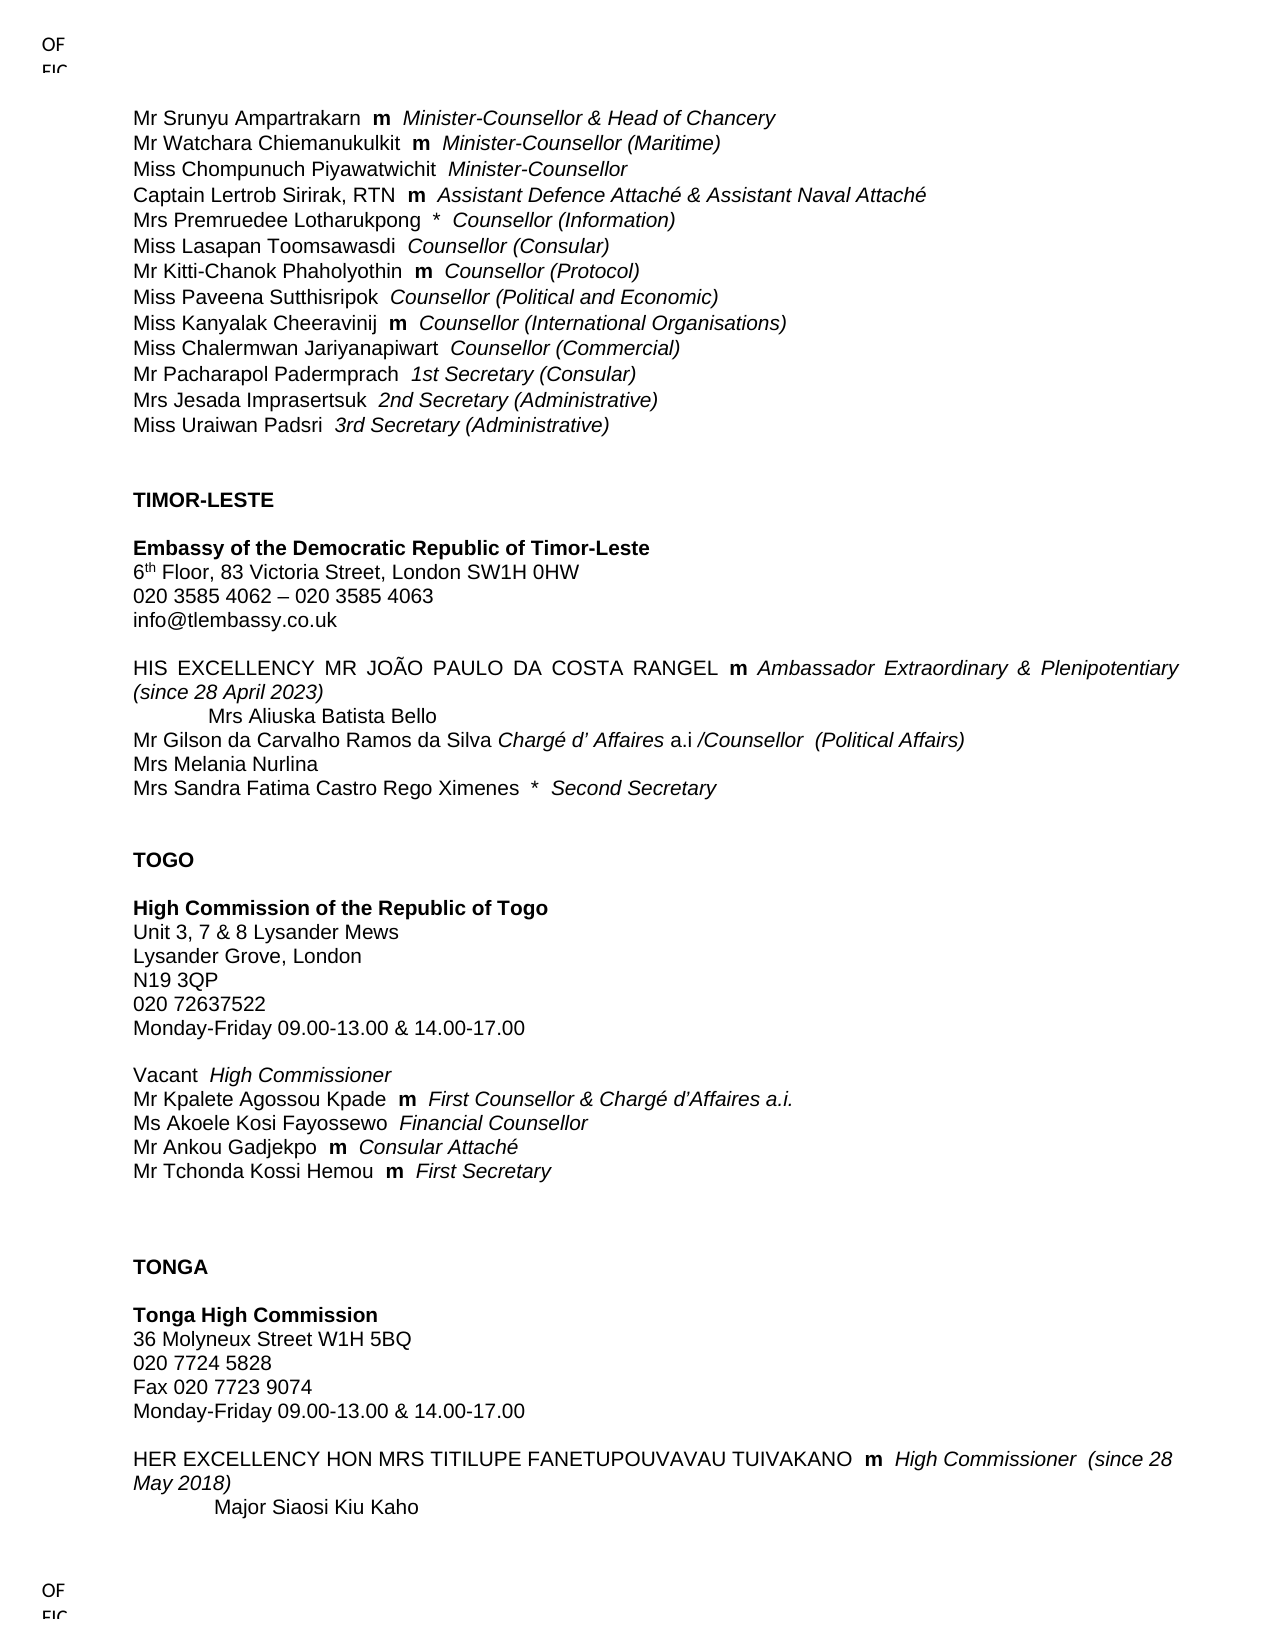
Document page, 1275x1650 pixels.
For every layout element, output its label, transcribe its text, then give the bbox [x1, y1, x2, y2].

text Captain Lertrob Sirirak, RTN m Assistant Defence Attaché & Assistant Naval Attaché [133, 182, 1181, 206]
text Major Siaosi Kiu Kaho [133, 1494, 1181, 1518]
text Tonga High Commission [133, 1303, 1181, 1327]
text Mrs Melania Nurlina [133, 752, 1181, 776]
text 6th Floor, 83 Victoria Street, London SW1H 0HW [133, 560, 1181, 584]
text Vacant High Commissioner [133, 1063, 1181, 1087]
text TONGA [133, 1255, 1181, 1279]
text Miss Lasapan Toomsawasdi Counsellor (Consular) [133, 234, 1181, 258]
text Mr Tchonda Kossi Hemou m First Secretary [133, 1159, 1181, 1183]
text Mr Kpalete Agossou Kpade m First Counsellor & Chargé d’Affaires a.i. [133, 1087, 1181, 1111]
text 36 Molyneux Street W1H 5BQ [133, 1327, 1181, 1351]
text Mr Gilson da Carvalho Ramos da Silva Chargé d’ Affaires a.i /Counsellor (Political Affairs) [133, 728, 1181, 752]
text Monday-Friday 09.00-13.00 & 14.00-17.00 [133, 1399, 1181, 1423]
text N19 3QP [133, 967, 1181, 991]
text High Commission of the Republic of Togo [133, 896, 1181, 919]
text Fax 020 7723 9074 [133, 1375, 1181, 1399]
text Mrs Sandra Fatima Castro Rego Ximenes * Second Secretary [133, 776, 1181, 800]
text His EXCEllency Mr joÃo paulo da costa rangel m Ambassador Extraordinary & Plenipotentiary (since 28 April 2023) [133, 656, 1181, 704]
text Mr Ankou Gadjekpo m Consular Attaché [133, 1135, 1181, 1159]
text Mr Watchara Chiemanukulkit m Minister-Counsellor (Maritime) [133, 131, 1181, 155]
text Ms Akoele Kosi Fayossewo Financial Counsellor [133, 1111, 1181, 1135]
text Mr Srunyu Ampartrakarn m Minister-Counsellor & Head of Chancery [133, 106, 1181, 129]
text TOGO [133, 848, 1181, 872]
text 020 72637522 [133, 991, 1181, 1015]
text Embassy of the Democratic Republic of Timor-Leste [133, 536, 1181, 560]
text Miss Kanyalak Cheeravinij m Counsellor (International Organisations) [133, 311, 1181, 334]
text TIMOR-LESTE [133, 488, 1181, 512]
text HER EXCELLENCY HON MRS TITILUPE FANETUPOUVAVAU TUIVAKANO m High Commissioner (since 28 May 2018) [133, 1447, 1181, 1494]
text Mr Pacharapol Padermprach 1st Secretary (Consular) [133, 362, 1181, 386]
text info@tlembassy.co.uk [133, 608, 1181, 632]
text Monday-Friday 09.00-13.00 & 14.00-17.00 [133, 1015, 1181, 1039]
text Miss Paveena Sutthisripok Counsellor (Political and Economic) [133, 285, 1181, 309]
text Mrs Aliuska Batista Bello [208, 704, 1181, 728]
text Miss Chompunuch Piyawatwichit Minister-Counsellor [133, 157, 1181, 181]
text Mr Kitti-Chanok Phaholyothin m Counsellor (Protocol) [133, 259, 1181, 283]
text Mrs Premruedee Lotharukpong * Counsellor (Information) [133, 208, 1181, 232]
text Lysander Grove, London [133, 943, 1181, 967]
text Miss Chalermwan Jariyanapiwart Counsellor (Commercial) [133, 336, 1181, 360]
text Unit 3, 7 & 8 Lysander Mews [133, 919, 1181, 943]
text 020 7724 5828 [133, 1351, 1181, 1375]
text Mrs Jesada Imprasertsuk 2nd Secretary (Administrative) [133, 387, 1181, 411]
text 020 3585 4062 – 020 3585 4063 [133, 584, 1181, 608]
text Miss Uraiwan Padsri 3rd Secretary (Administrative) [133, 413, 1181, 437]
